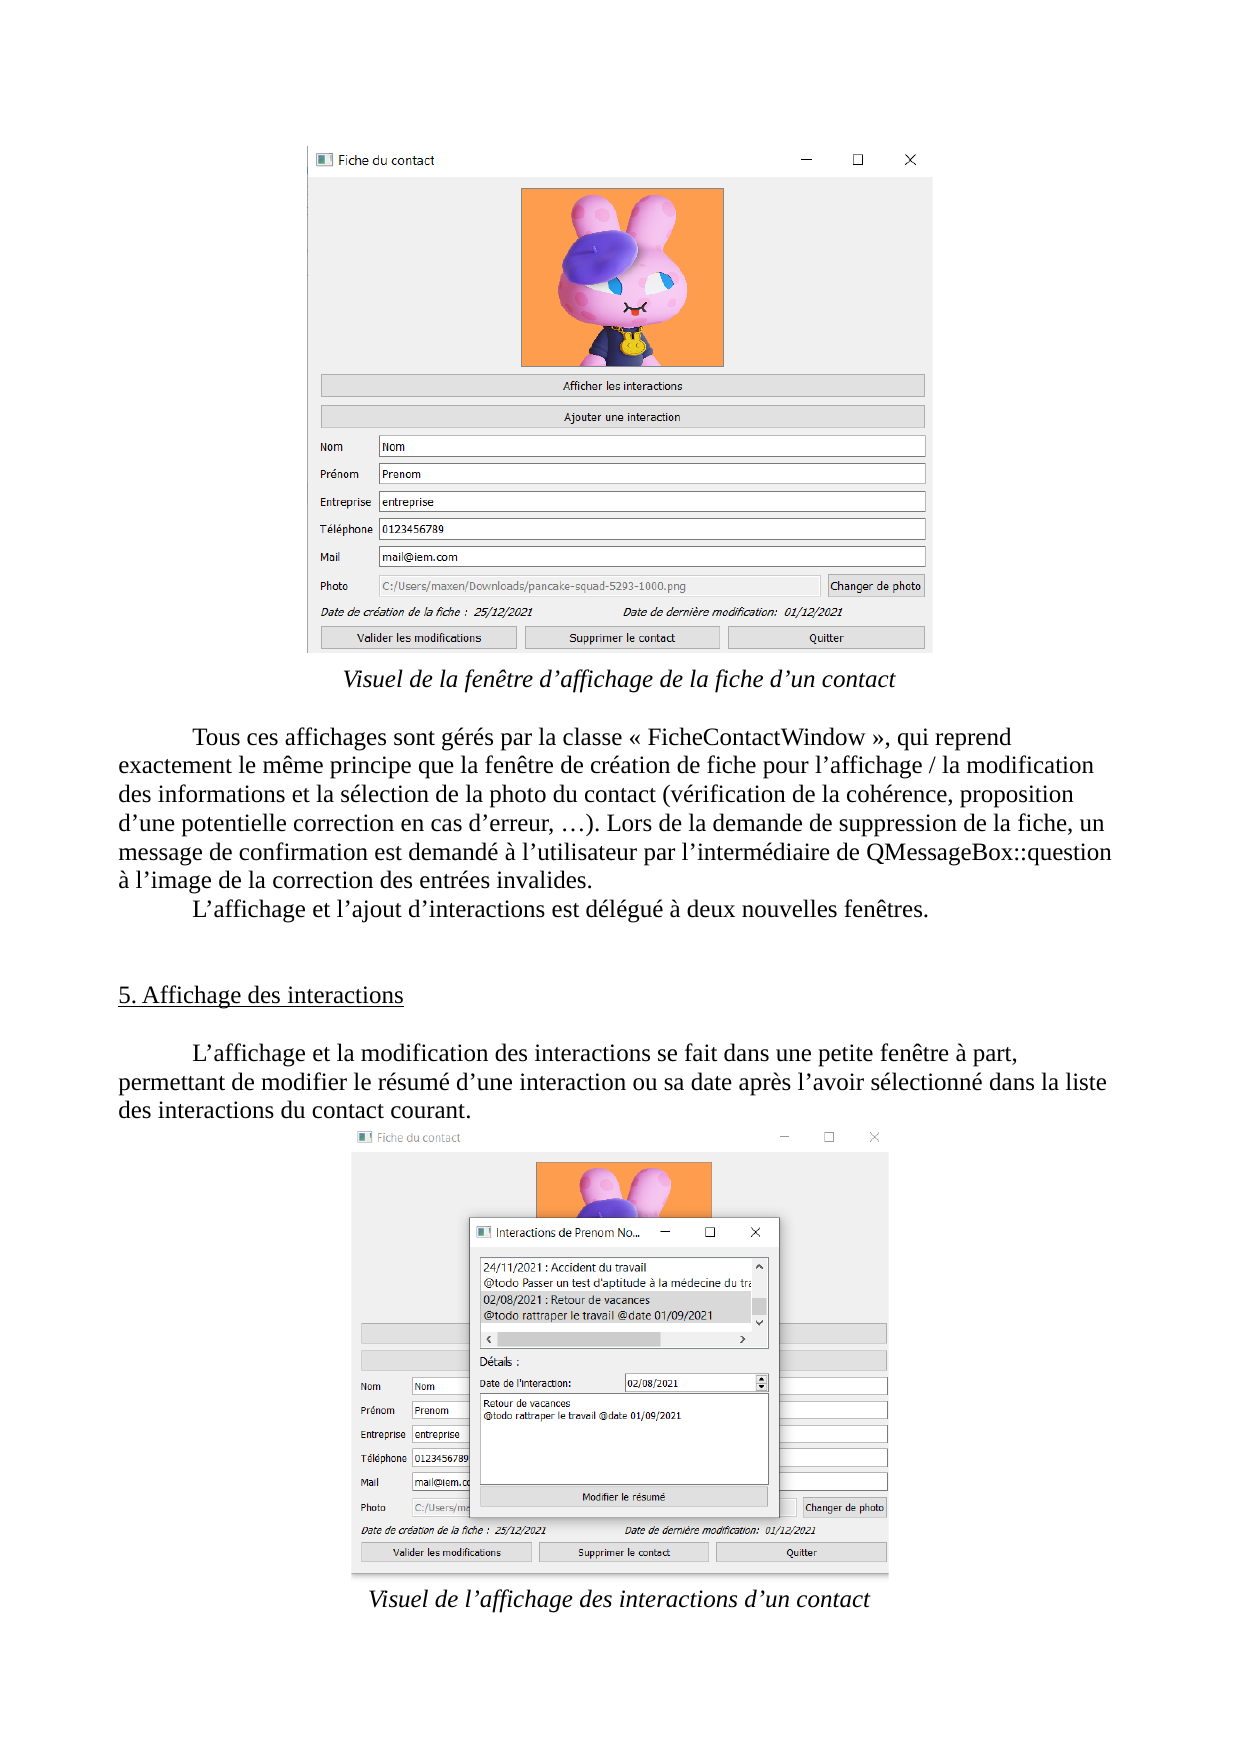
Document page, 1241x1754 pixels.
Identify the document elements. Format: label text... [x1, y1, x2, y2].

text Visuel de la fenêtre d’affichage de la fiche d’un contact [118, 664, 1122, 693]
text L’affichage et la modification des interactions se fait dans une petite fenêtre à part, permettant de modifier le résumé d’une interaction ou sa date après l’avoir sélectionné dans la liste des interactions du contact courant. [118, 1038, 1122, 1124]
text 5. Affichage des interactions [118, 981, 1122, 1009]
text Visuel de l’affichage des interactions d’un contact [118, 1584, 1122, 1613]
text Tous ces affichages sont gérés par la classe « FicheContactWindow », qui reprend exactement le même principe que la fenêtre de création de fiche pour l’affichage / la modification des informations et la sélection de la photo du contact (vérification de la cohérence, proposition d’une potentielle correction en cas d’erreur, …). Lors de la demande de suppression de la fiche, un message de confirmation est demandé à l’utilisateur par l’intermédiaire de QMessageBox::question à l’image de la correction des entrées invalides. [118, 722, 1122, 894]
picture [307, 146, 933, 653]
picture [351, 1125, 889, 1582]
text L’affichage et l’ajout d’interactions est délégué à deux nouvelles fenêtres. [118, 894, 1122, 923]
